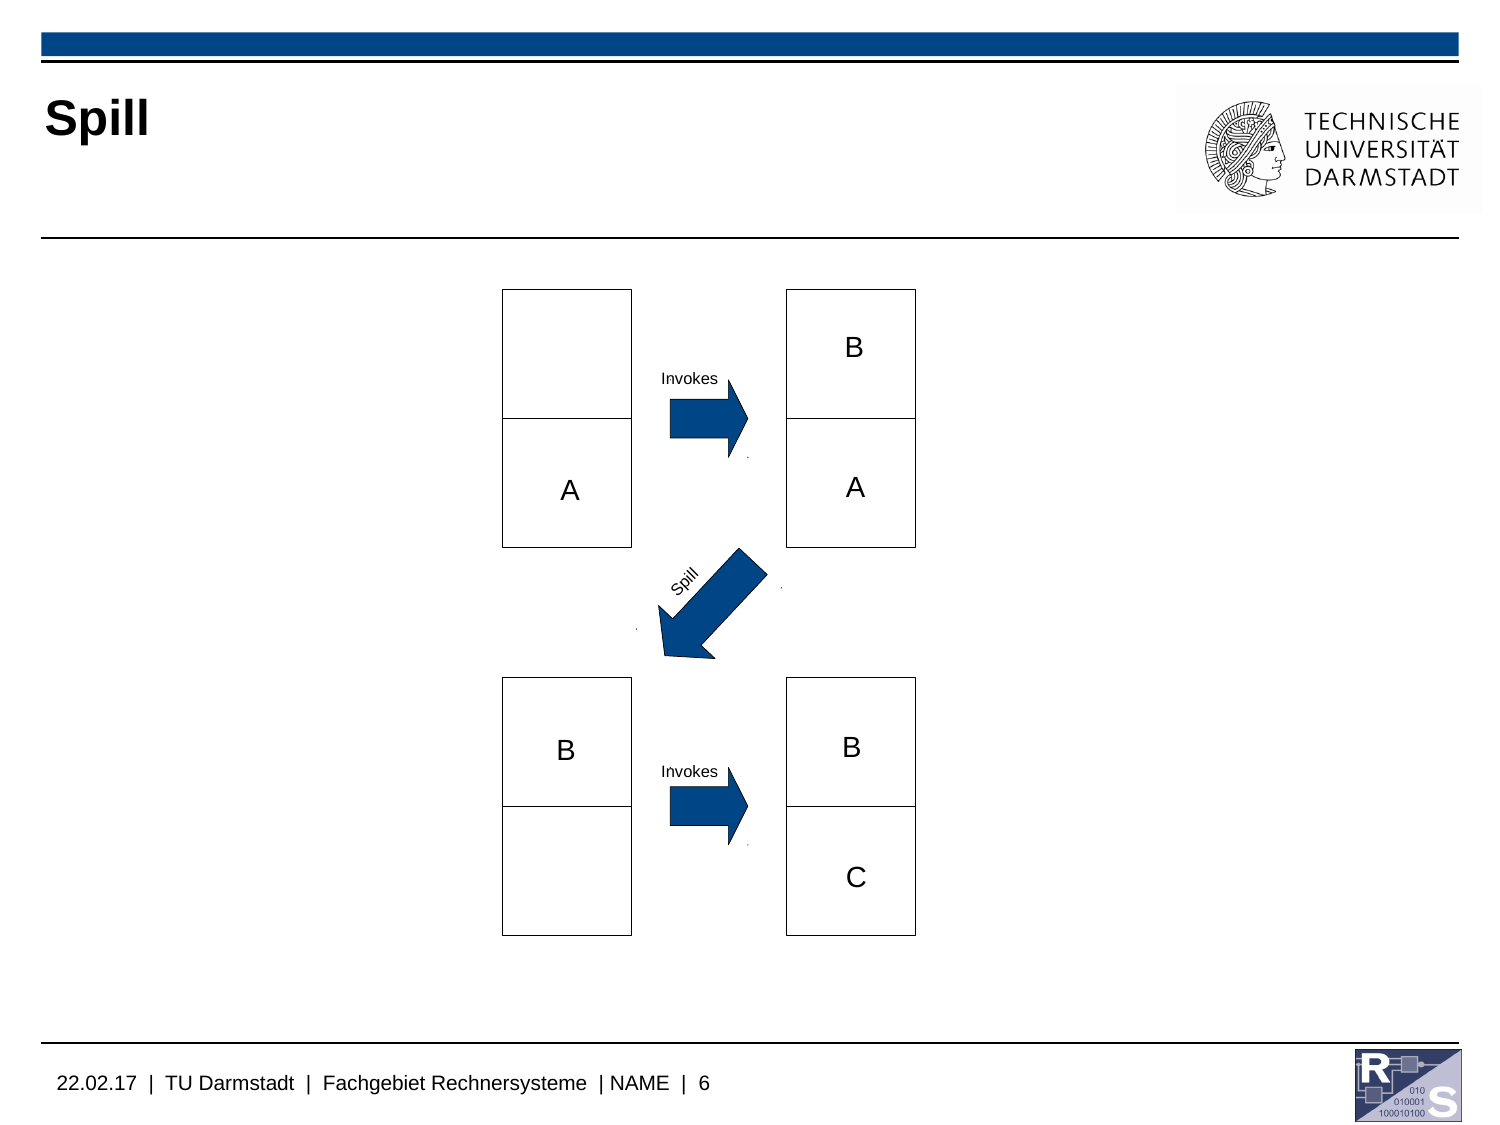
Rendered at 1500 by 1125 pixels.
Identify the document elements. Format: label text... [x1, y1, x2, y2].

title Spill [44, 42, 1135, 193]
picture [476, 263, 1020, 1032]
picture [1355, 1049, 1462, 1122]
